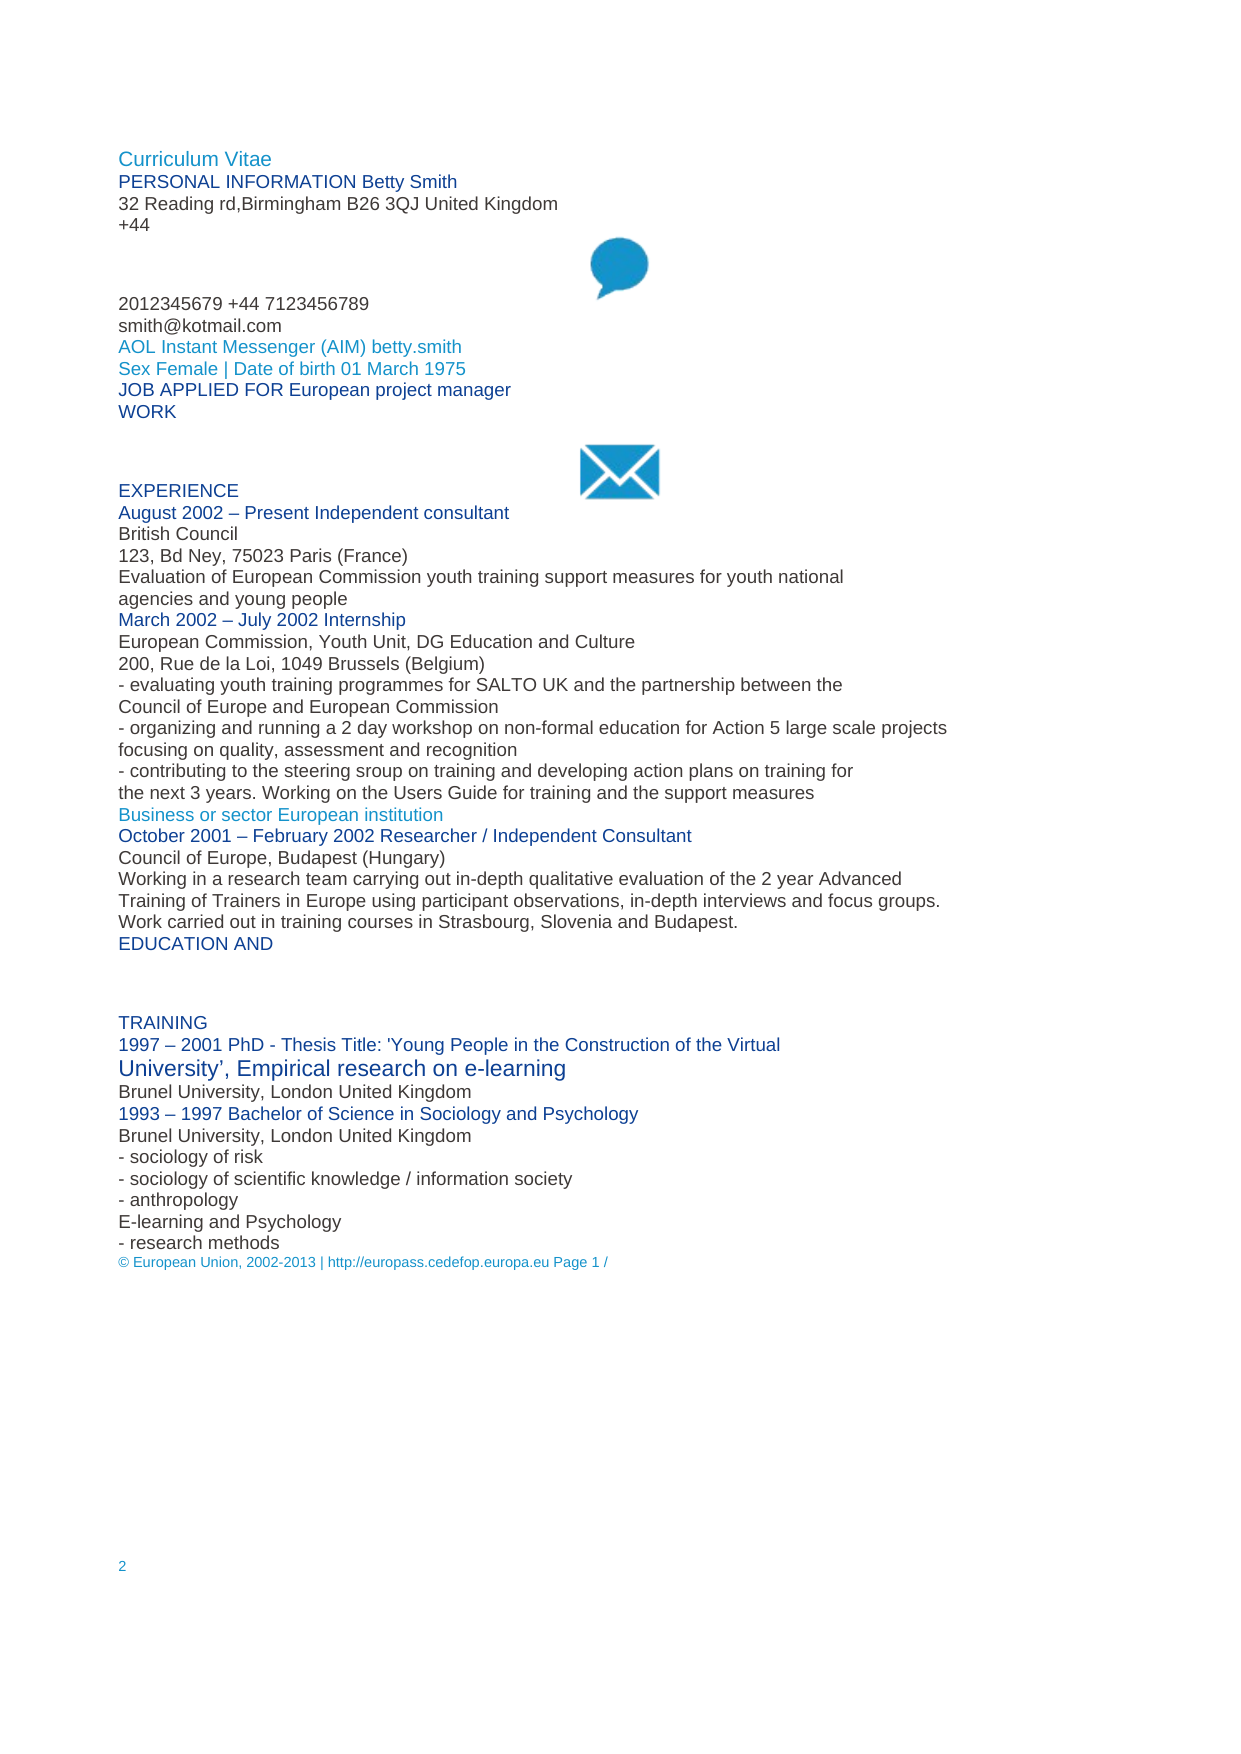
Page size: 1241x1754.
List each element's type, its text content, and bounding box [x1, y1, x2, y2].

text EDUCATION AND [118, 933, 1122, 954]
text © European Union, 2002-2013 | http://europass.cedefop.europa.eu Page 1 / [118, 1254, 1122, 1271]
text +44 [118, 214, 1122, 236]
picture [589, 235, 651, 302]
text European Commission, Youth Unit, DG Education and Culture [118, 631, 1122, 652]
text JOB APPLIED FOR European project manager [118, 379, 1122, 401]
text [661, 480, 1122, 501]
text the next 3 years. Working on the Users Guide for training and the support measures [118, 782, 1122, 803]
text - organizing and running a 2 day workshop on non-formal education for Action 5 large scale projects [118, 717, 1122, 739]
text 2012345679 +44 7123456789 [118, 293, 1122, 314]
text British Council [118, 523, 1122, 544]
text 2 [118, 1558, 1122, 1575]
text 123, Bd Ney, 75023 Paris (France) [118, 544, 1122, 566]
text Working in a research team carrying out in-depth qualitative evaluation of the 2 year Advanced [118, 868, 1122, 889]
text smith@kotmail.com [118, 314, 1122, 336]
text PERSONAL INFORMATION Betty Smith [118, 171, 1122, 192]
text August 2002 – Present Independent consultant [118, 501, 1122, 523]
text Council of Europe, Budapest (Hungary) [118, 846, 1122, 868]
text E-learning and Psychology [118, 1211, 1122, 1232]
text AOL Instant Messenger (AIM) betty.smith [118, 336, 1122, 358]
picture [579, 422, 661, 515]
text March 2002 – July 2002 Internship [118, 609, 1122, 631]
text University’, Empirical research on e-learning [118, 1055, 1122, 1081]
text 200, Rue de la Loi, 1049 Brussels (Belgium) [118, 652, 1122, 674]
text - research methods [118, 1232, 1122, 1254]
text October 2001 – February 2002 Researcher / Independent Consultant [118, 825, 1122, 846]
text - evaluating youth training programmes for SALTO UK and the partnership between the [118, 674, 1122, 696]
text Sex Female | Date of birth 01 March 1975 [118, 358, 1122, 379]
text 1997 – 2001 PhD - Thesis Title: 'Young People in the Construction of the Virtual [118, 1033, 1122, 1055]
text Council of Europe and European Commission [118, 696, 1122, 717]
text focusing on quality, assessment and recognition [118, 739, 1122, 760]
text - contributing to the steering sroup on training and developing action plans on training for [118, 760, 1122, 782]
text Brunel University, London United Kingdom [118, 1081, 1122, 1103]
text - anthropology [118, 1189, 1122, 1211]
text TRAINING [118, 1012, 1122, 1033]
text - sociology of scientific knowledge / information society [118, 1167, 1122, 1189]
text EXPERIENCE [118, 480, 579, 501]
text WORK [118, 401, 1122, 422]
text Training of Trainers in Europe using participant observations, in-depth interviews and focus groups. [118, 889, 1122, 911]
text Work carried out in training courses in Strasbourg, Slovenia and Budapest. [118, 911, 1122, 933]
text Brunel University, London United Kingdom [118, 1124, 1122, 1146]
text 32 Reading rd,Birmingham B26 3QJ United Kingdom [118, 192, 1122, 214]
text Evaluation of European Commission youth training support measures for youth national [118, 566, 1122, 588]
text agencies and young people [118, 588, 1122, 609]
text Business or sector European institution [118, 803, 1122, 825]
text Curriculum Vitae [118, 147, 1122, 171]
text 1993 – 1997 Bachelor of Science in Sociology and Psychology [118, 1103, 1122, 1124]
text - sociology of risk [118, 1146, 1122, 1167]
